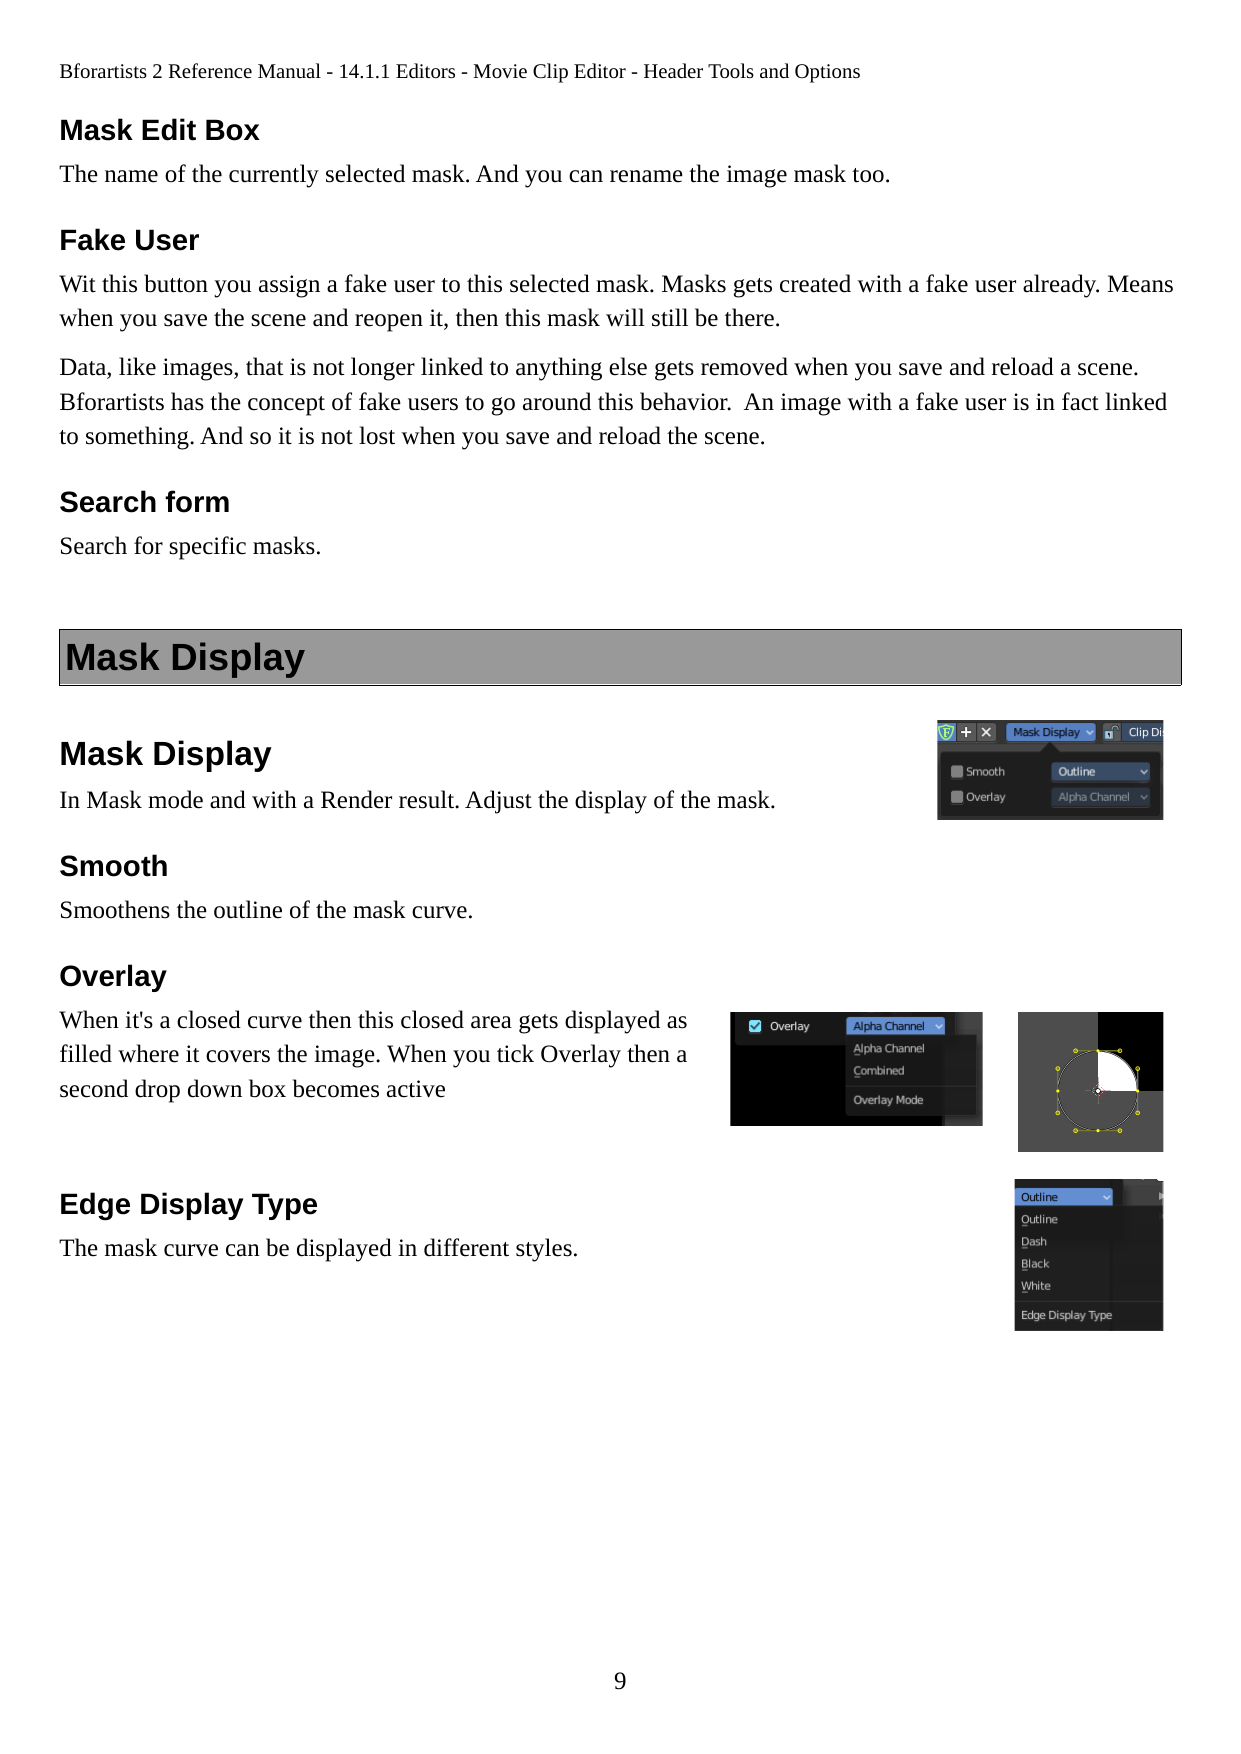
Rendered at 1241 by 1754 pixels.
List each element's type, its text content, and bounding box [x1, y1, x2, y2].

picture [1018, 1012, 1164, 1152]
subtitle Smooth [59, 849, 1181, 883]
subtitle Search form [59, 485, 1181, 519]
text Smoothens the outline of the mask curve. [59, 895, 1181, 924]
subtitle [1164, 1187, 1181, 1221]
table_header Mask Display [60, 630, 1181, 684]
text Search for specific masks. [59, 531, 1181, 560]
text In Mask mode and with a Render result. Adjust the display of the mask. [59, 785, 937, 814]
subtitle Mask Edit Box [59, 113, 1181, 146]
subtitle Mask Display [59, 734, 937, 773]
text The name of the currently selected mask. And you can rename the image mask too. [59, 159, 1181, 188]
picture [937, 720, 1164, 820]
picture [1014, 1179, 1164, 1331]
picture [730, 1012, 983, 1126]
text Data, like images, that is not longer linked to anything else gets removed when you save and reload a scene. Bforartists has the concept of fake users to go around this behavior. An image with a fake user is in fact linked to something. And so it is not lost when you save and reload the scene. [59, 352, 1181, 450]
subtitle [1164, 734, 1181, 773]
text When it's a closed curve then this closed area gets displayed as filled where it covers the image. When you tick Overlay then a second drop down box becomes active [59, 1005, 1181, 1103]
subtitle Overlay [59, 959, 1181, 993]
subtitle Fake User [59, 222, 1181, 256]
subtitle Edge Display Type [59, 1187, 1014, 1221]
text Wit this button you assign a fake user to this selected mask. Masks gets created with a fake user already. Means when you save the scene and reopen it, then this mask will still be there. [59, 269, 1181, 332]
text The mask curve can be displayed in different styles. [59, 1233, 1014, 1262]
